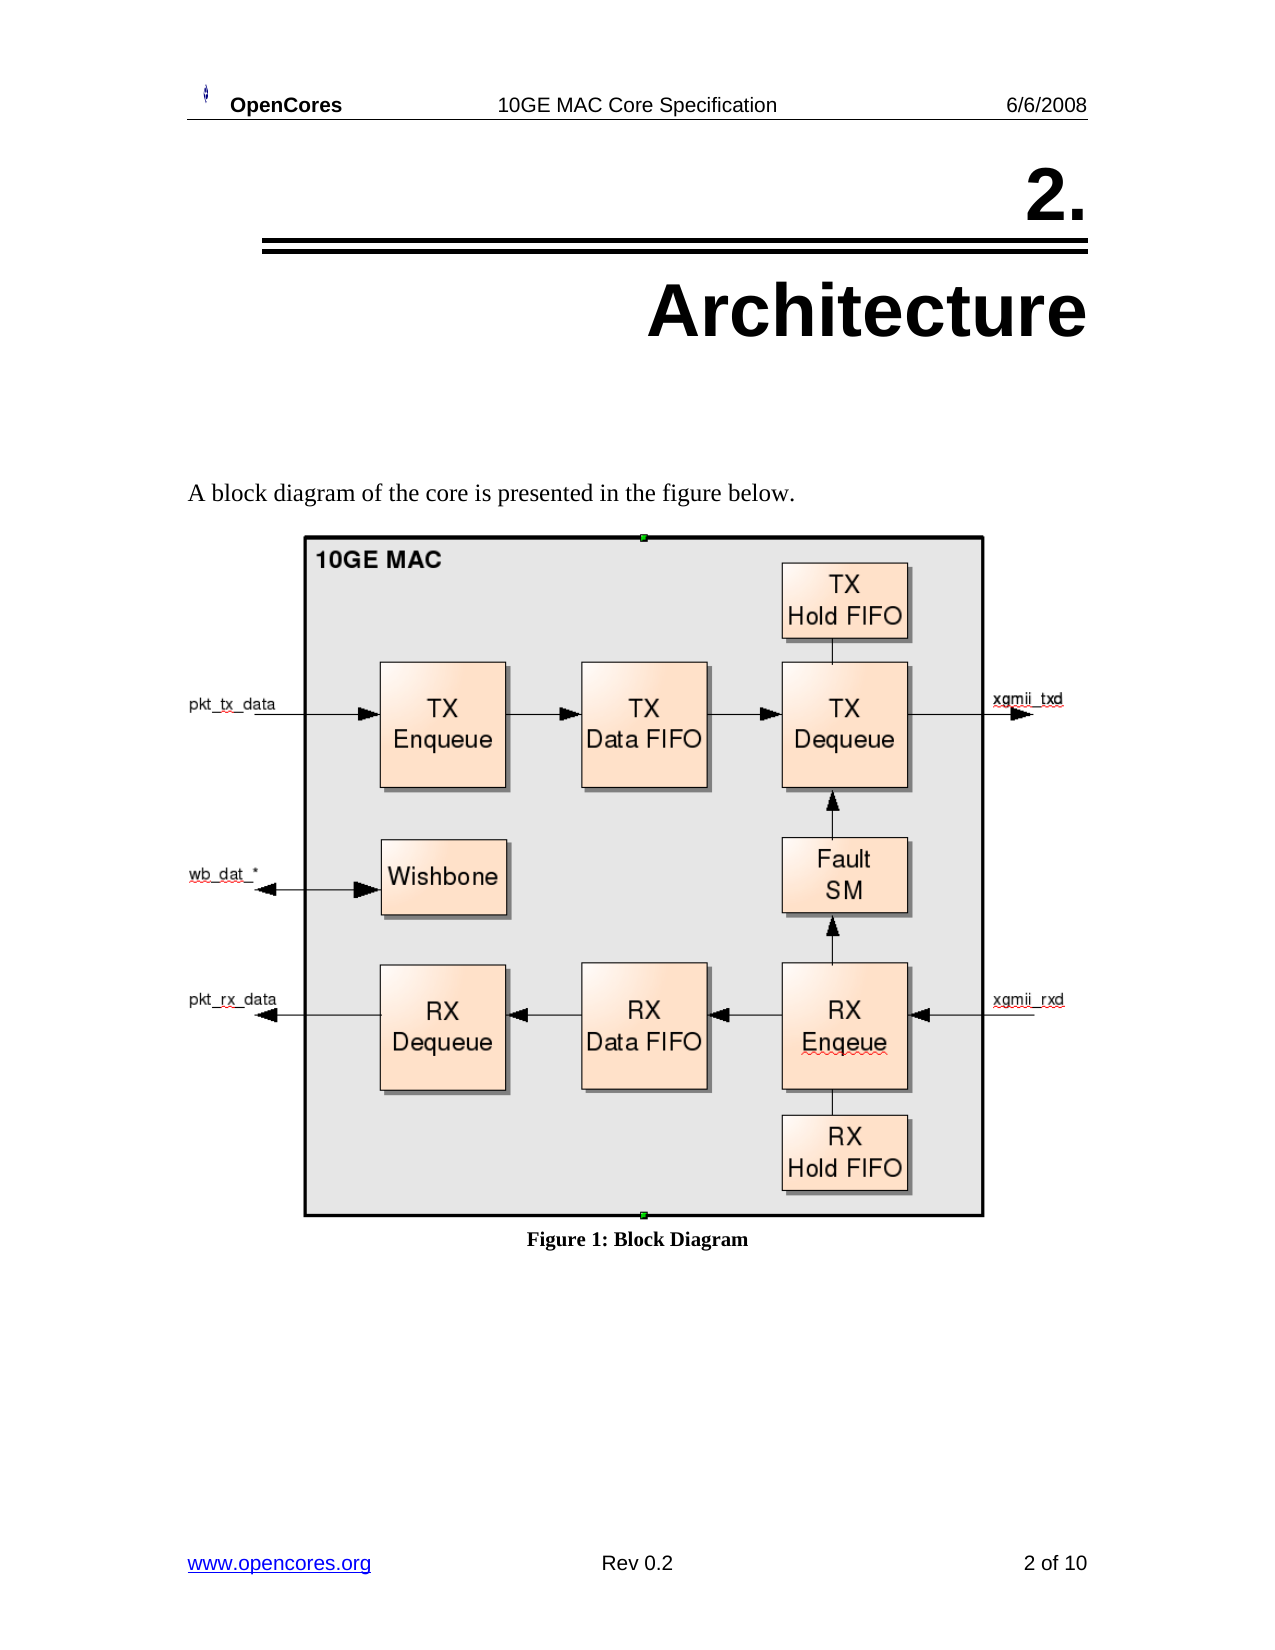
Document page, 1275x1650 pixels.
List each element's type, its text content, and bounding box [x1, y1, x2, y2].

text Figure 1: Block Diagram [187, 1227, 1088, 1251]
picture [187, 531, 1088, 1227]
subtitle Architecture [187, 266, 1088, 353]
text A block diagram of the core is presented in the figure below. [187, 478, 1088, 506]
